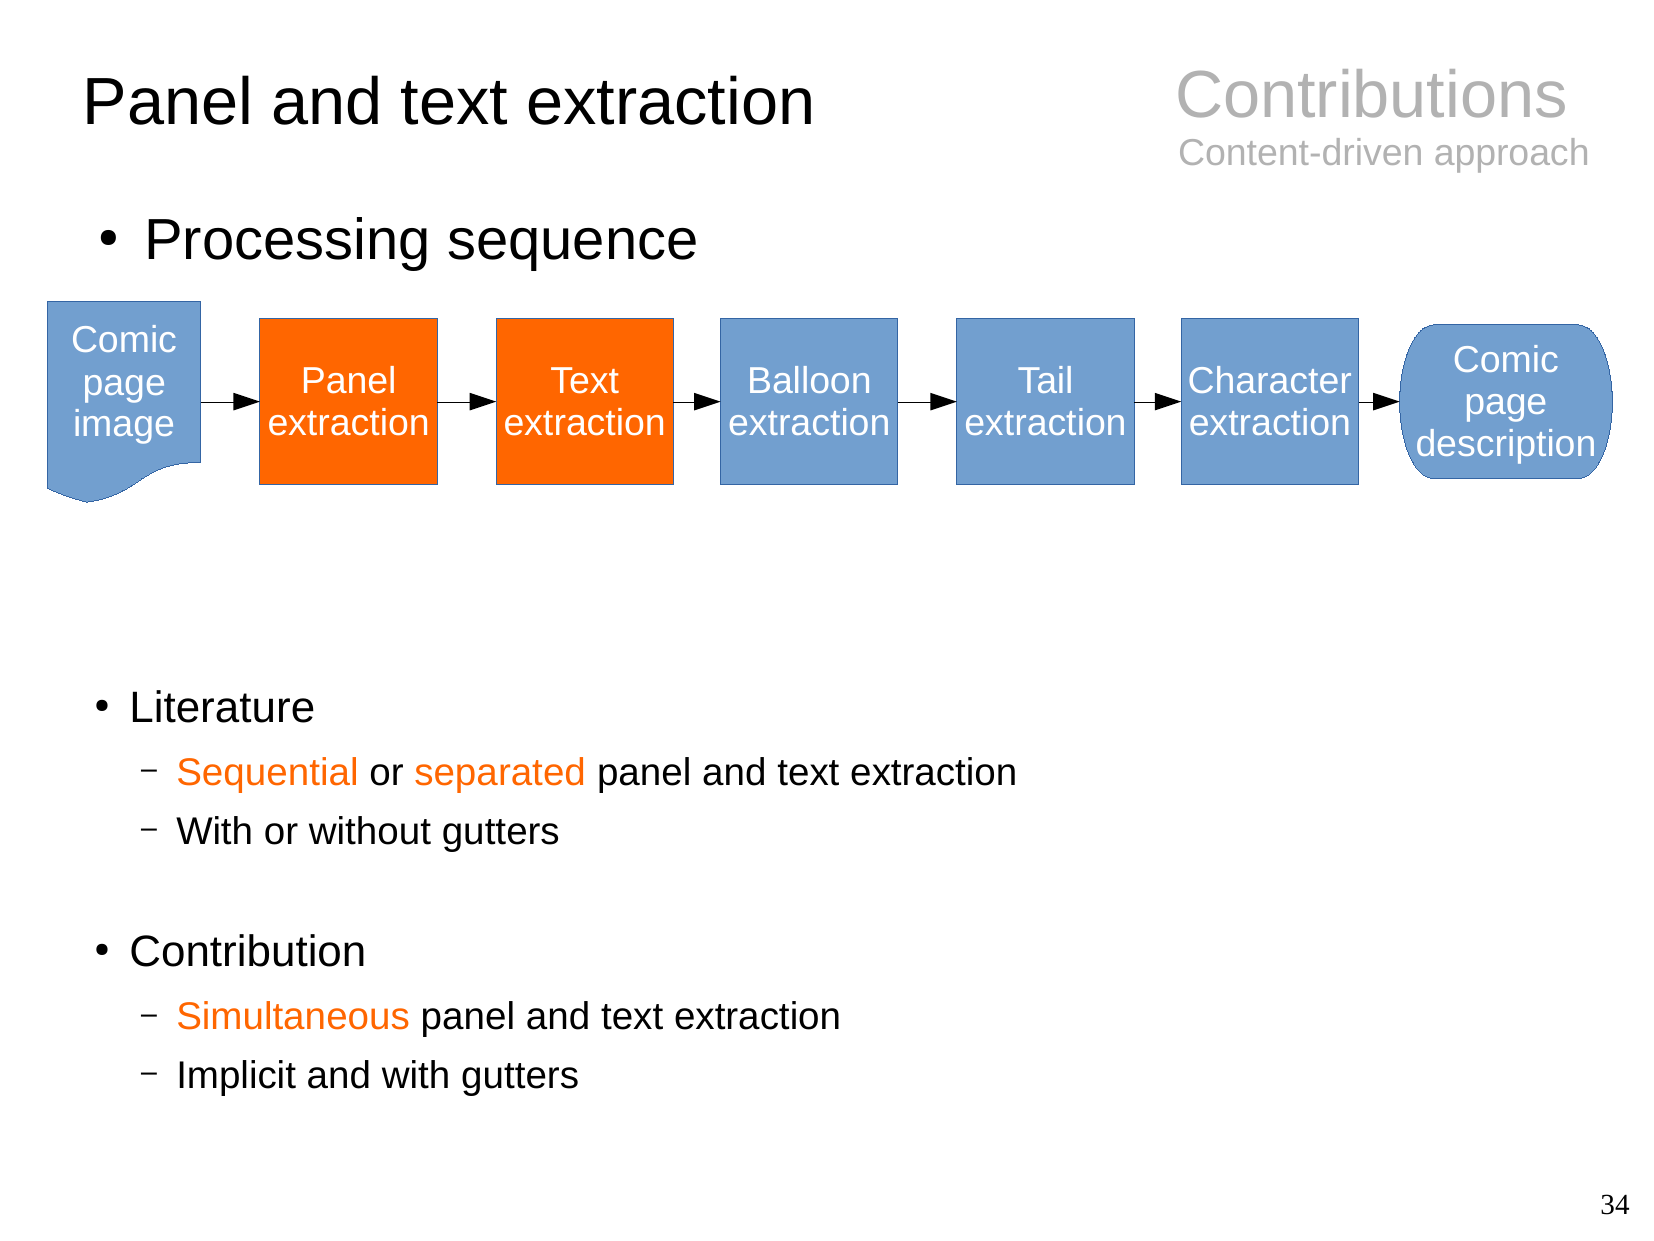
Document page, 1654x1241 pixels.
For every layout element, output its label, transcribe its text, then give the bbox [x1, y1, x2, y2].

text_box Tail extraction [956, 318, 1135, 485]
list Literature Sequential or separated panel and text extraction With or without gutters Contribution Simultaneous panel and text extraction Implicit and with gutters [82, 682, 1571, 1099]
text_box Character extraction [1181, 318, 1359, 485]
text_box Comic page image [47, 301, 201, 503]
title Panel and text extraction [82, 49, 1571, 154]
text_box Text extraction [496, 318, 674, 485]
text_box Comic page description [1399, 324, 1613, 479]
list Processing sequence [82, 206, 886, 272]
text_box Panel extraction [259, 318, 438, 485]
text_box Balloon extraction [720, 318, 898, 485]
